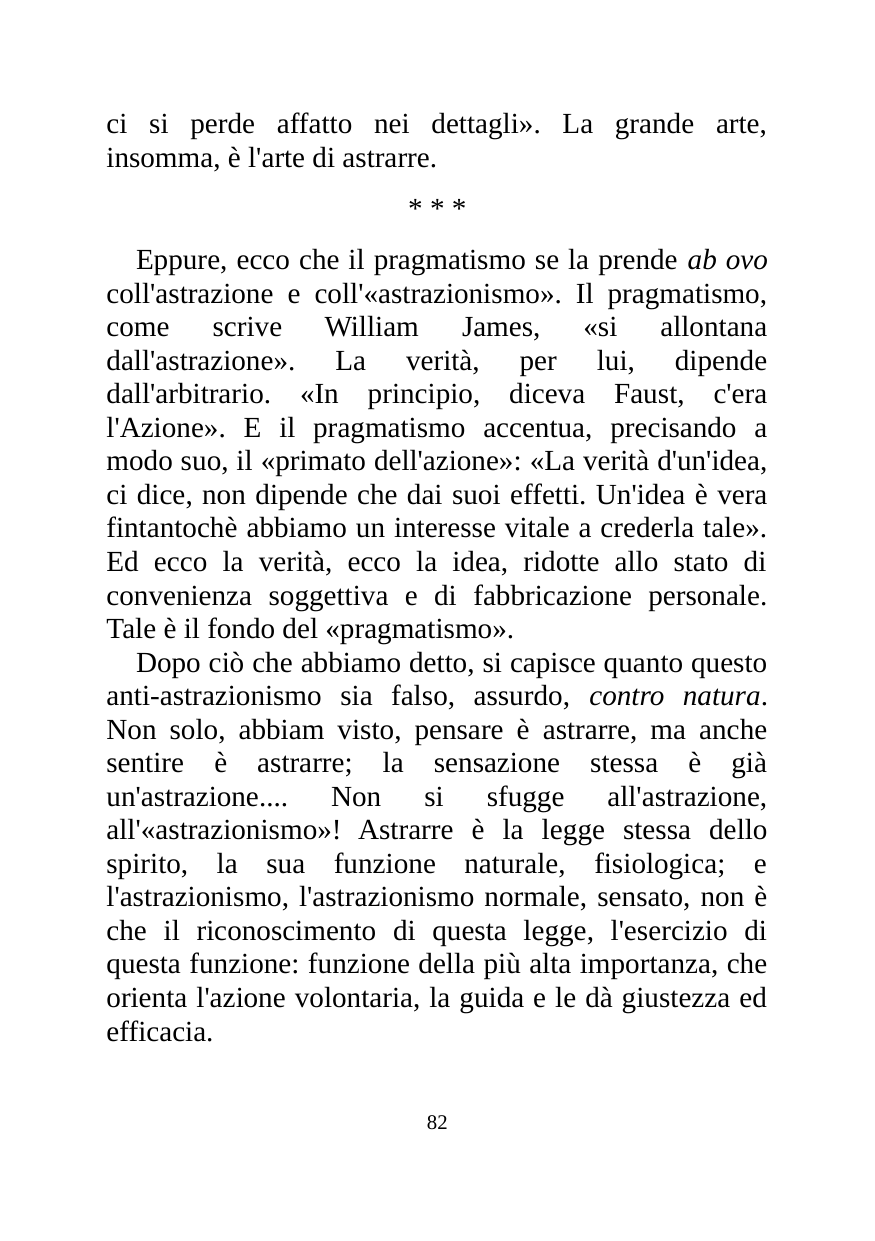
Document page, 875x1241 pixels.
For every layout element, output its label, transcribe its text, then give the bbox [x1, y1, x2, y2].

text Eppure, ecco che il pragmatismo se la prende ab ovo coll'astrazione e coll'«astrazionismo». Il pragmatismo, come scrive William James, «si allontana dall'astrazione». La verità, per lui, dipende dall'arbitrario. «In principio, diceva Faust, c'era l'Azione». E il pragmatismo accentua, precisando a modo suo, il «primato dell'azione»: «La verità d'un'idea, ci dice, non dipende che dai suoi effetti. Un'idea è vera fintantochè abbiamo un interesse vitale a crederla tale». Ed ecco la verità, ecco la idea, ridotte allo stato di convenienza soggettiva e di fabbricazione personale. Tale è il fondo del «pragmatismo». [106, 242, 768, 645]
text ci si perde affatto nei dettagli». La grande arte, insomma, è l'arte di astrarre. [106, 106, 768, 173]
text * * * [106, 191, 768, 224]
text Dopo ciò che abbiamo detto, si capisce quanto questo anti-astrazionismo sia falso, assurdo, contro natura. Non solo, abbiam visto, pensare è astrarre, ma anche sentire è astrarre; la sensazione stessa è già un'astrazione.... Non si sfugge all'astrazione, all'«astrazionismo»! Astrarre è la legge stessa dello spirito, la sua funzione naturale, fisiologica; e l'astrazionismo, l'astrazionismo normale, sensato, non è che il riconoscimento di questa legge, l'esercizio di questa funzione: funzione della più alta importanza, che orienta l'azione volontaria, la guida e le dà giustezza ed efficacia. [106, 645, 768, 1047]
